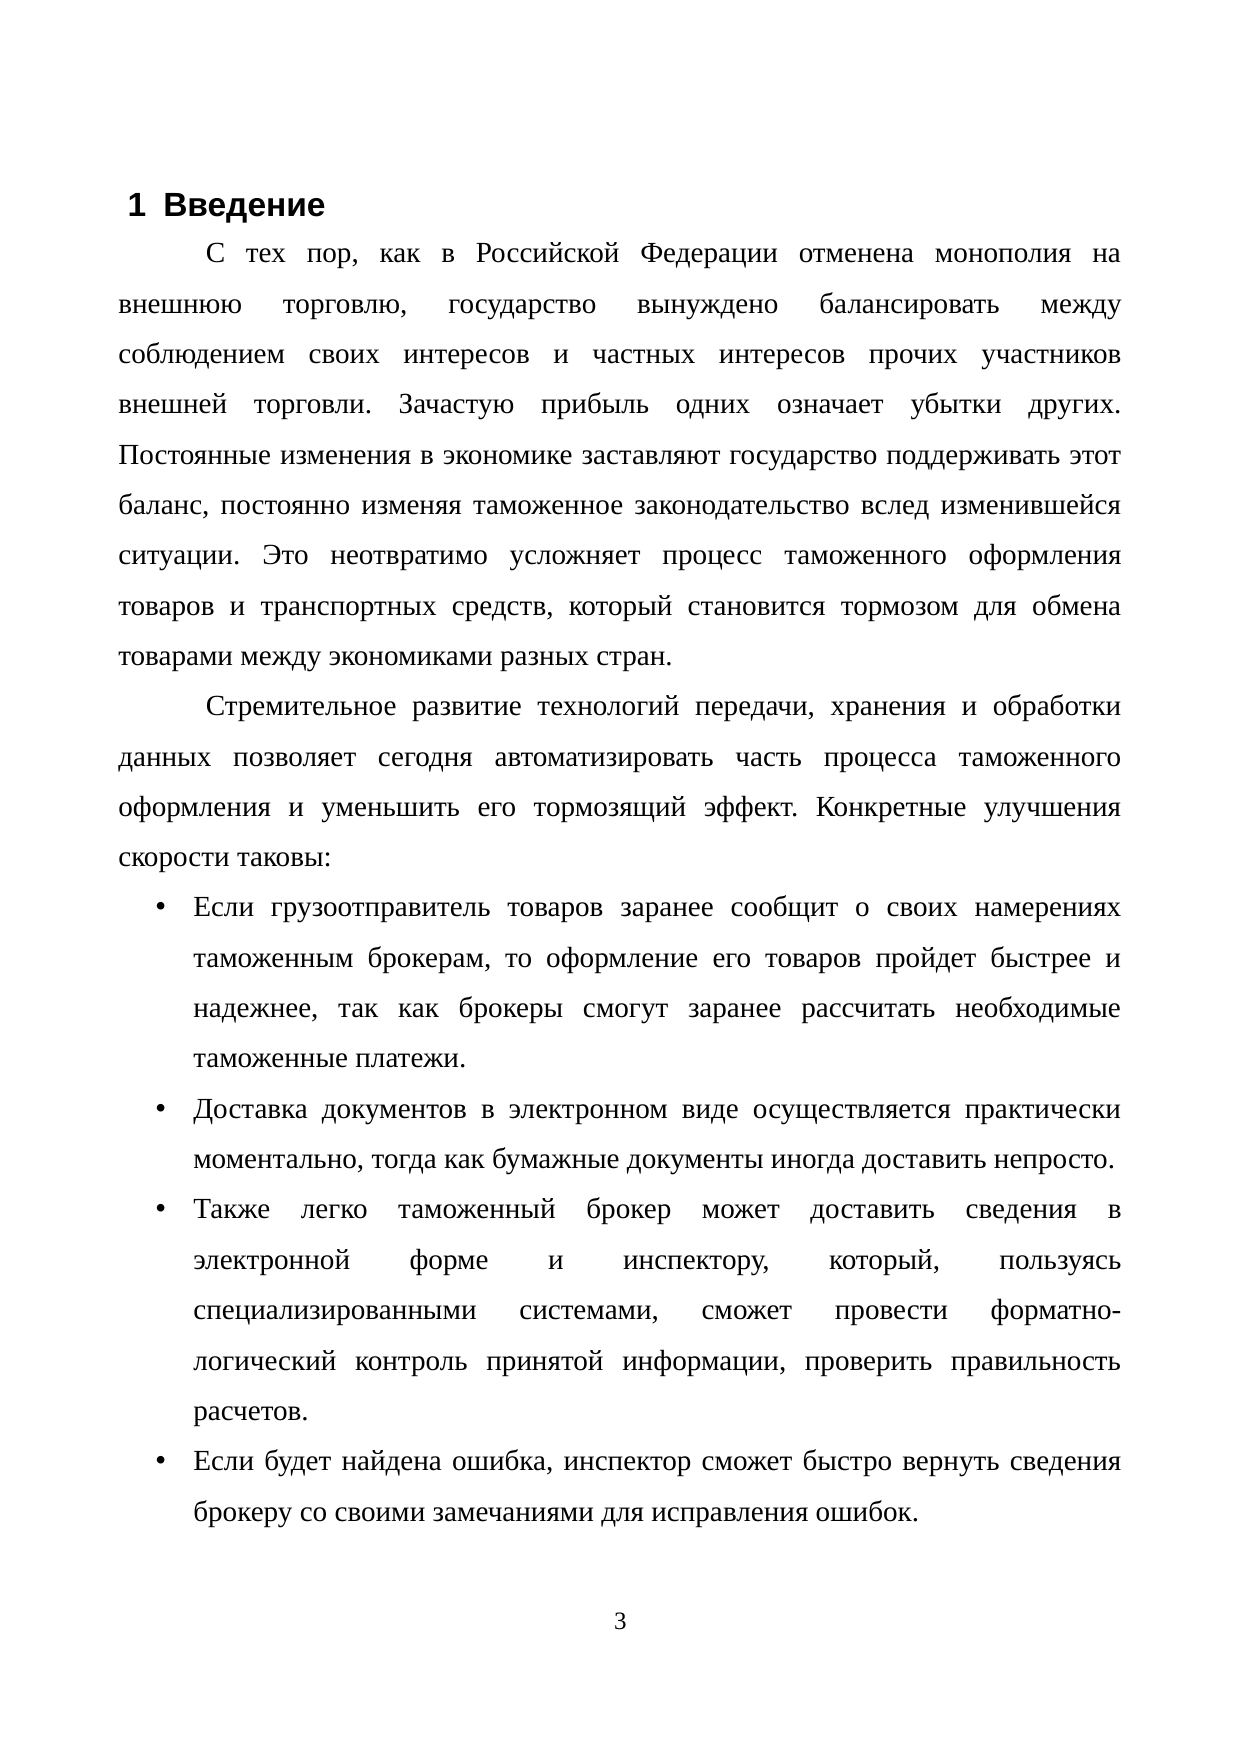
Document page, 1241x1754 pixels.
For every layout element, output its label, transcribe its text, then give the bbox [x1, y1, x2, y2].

list Если будет найдена ошибка, инспектор сможет быстро вернуть сведения брокеру со своими замечаниями для исправления ошибок. [156, 1443, 1122, 1527]
subtitle Введение [118, 184, 1122, 223]
text С тех пор, как в Российской Федерации отменена монополия на внешнюю торговлю, государство вынуждено балансировать между соблюдением своих интересов и частных интересов прочих участников внешней торговли. Зачастую прибыль одних означает убытки других. Постоянные изменения в экономике заставляют государство поддерживать этот баланс, постоянно изменяя таможенное законодательство вслед изменившейся ситуации. Это неотвратимо усложняет процесс таможенного оформления товаров и транспортных средств, который становится тормозом для обмена товарами между экономиками разных стран. [118, 236, 1122, 672]
list Доставка документов в электронном виде осуществляется практически моментально, тогда как бумажные документы иногда доставить непросто. [156, 1091, 1122, 1175]
list Если грузоотправитель товаров заранее сообщит о своих намерениях таможенным брокерам, то оформление его товаров пройдет быстрее и надежнее, так как брокеры смогут заранее рассчитать необходимые таможенные платежи. [156, 889, 1122, 1074]
text Стремительное развитие технологий передачи, хранения и обработки данных позволяет сегодня автоматизировать часть процесса таможенного оформления и уменьшить его тормозящий эффект. Конкретные улучшения скорости таковы: [118, 688, 1122, 873]
list Также легко таможенный брокер может доставить сведения в электронной форме и инспектору, который, пользуясь специализированными системами, сможет провести форматно-логический контроль принятой информации, проверить правильность расчетов. [156, 1192, 1122, 1427]
